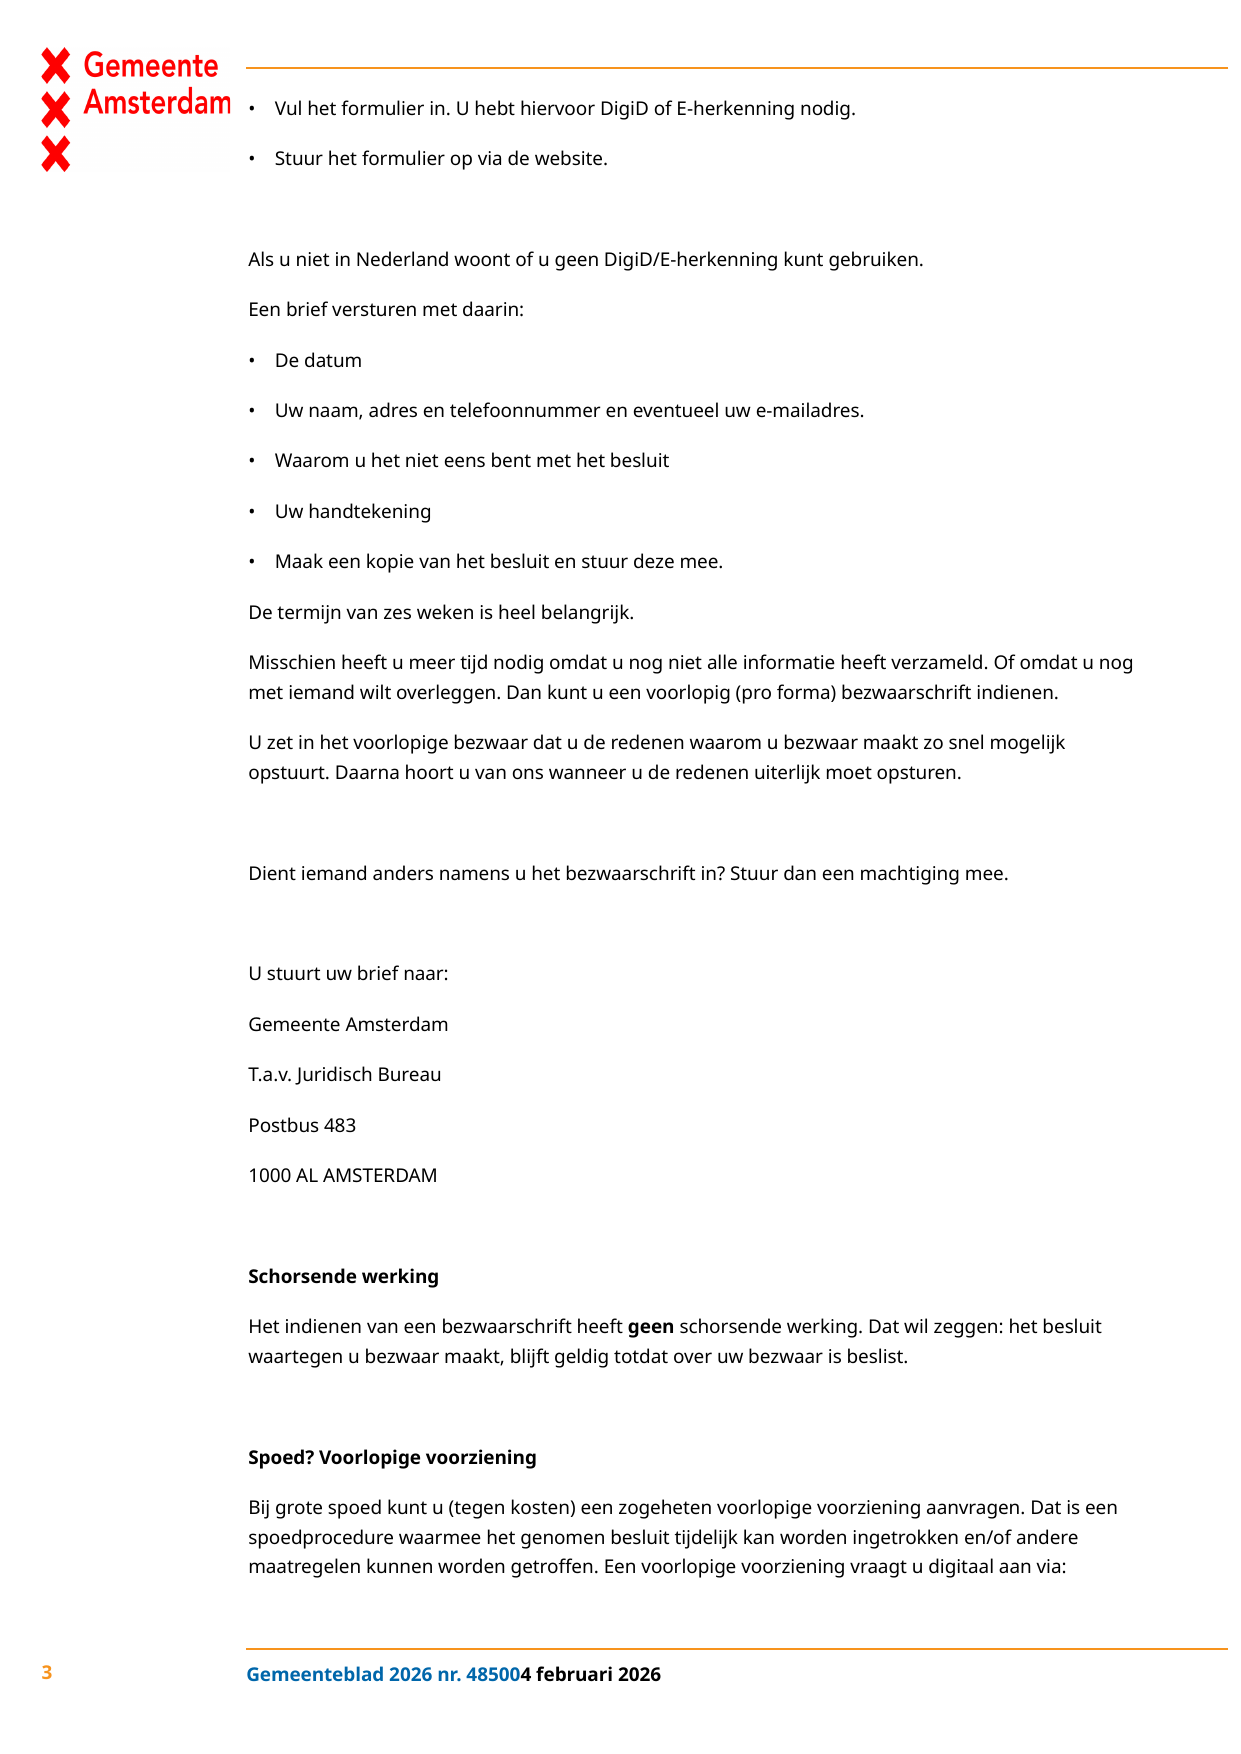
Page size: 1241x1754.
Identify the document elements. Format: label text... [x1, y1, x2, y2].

text Het indienen van een bezwaarschrift heeft geen schorsende werking. Dat wil zeggen: het besluit waartegen u bezwaar maakt, blijft geldig totdat over uw bezwaar is beslist. [248, 1313, 1152, 1369]
text • Waarom u het niet eens bent met het besluit [248, 448, 1152, 473]
text T.a.v. Juridisch Bureau [248, 1061, 1152, 1087]
text Schorsende werking [248, 1263, 1152, 1289]
text Gemeente Amsterdam [248, 1011, 1152, 1037]
picture [41, 47, 231, 172]
text • Stuur het formulier op via de website. [248, 145, 1152, 171]
text • Maak een kopie van het besluit en stuur deze mee. [248, 548, 1152, 574]
text U zet in het voorlopige bezwaar dat u de redenen waarom u bezwaar maakt zo snel mogelijk opstuurt. Daarna hoort u van ons wanneer u de redenen uiterlijk moet opsturen. [248, 729, 1152, 785]
text Dient iemand anders namens u het bezwaarschrift in? Stuur dan een machtiging mee. [248, 860, 1152, 886]
text • Uw naam, adres en telefoonnummer en eventueel uw e-mailadres. [248, 397, 1152, 423]
text • De datum [248, 347, 1152, 373]
text Spoed? Voorlopige voorziening [248, 1444, 1152, 1470]
text • Vul het formulier in. U hebt hiervoor DigiD of E-herkenning nodig. [248, 95, 1152, 121]
text Als u niet in Nederland woont of u geen DigiD/E-herkenning kunt gebruiken. [248, 246, 1152, 272]
text • Uw handtekening [248, 498, 1152, 524]
text Bij grote spoed kunt u (tegen kosten) een zogeheten voorlopige voorziening aanvragen. Dat is een spoedprocedure waarmee het genomen besluit tijdelijk kan worden ingetrokken en/of andere maatregelen kunnen worden getroffen. Een voorlopige voorziening vraagt u digitaal aan via: [248, 1494, 1152, 1579]
text Misschien heeft u meer tijd nodig omdat u nog niet alle informatie heeft verzameld. Of omdat u nog met iemand wilt overleggen. Dan kunt u een voorlopig (pro forma) bezwaarschrift indienen. [248, 649, 1152, 705]
text U stuurt uw brief naar: [248, 961, 1152, 986]
text 1000 AL AMSTERDAM [248, 1162, 1152, 1188]
text Een brief versturen met daarin: [248, 296, 1152, 322]
text De termijn van zes weken is heel belangrijk. [248, 599, 1152, 625]
text Postbus 483 [248, 1112, 1152, 1138]
